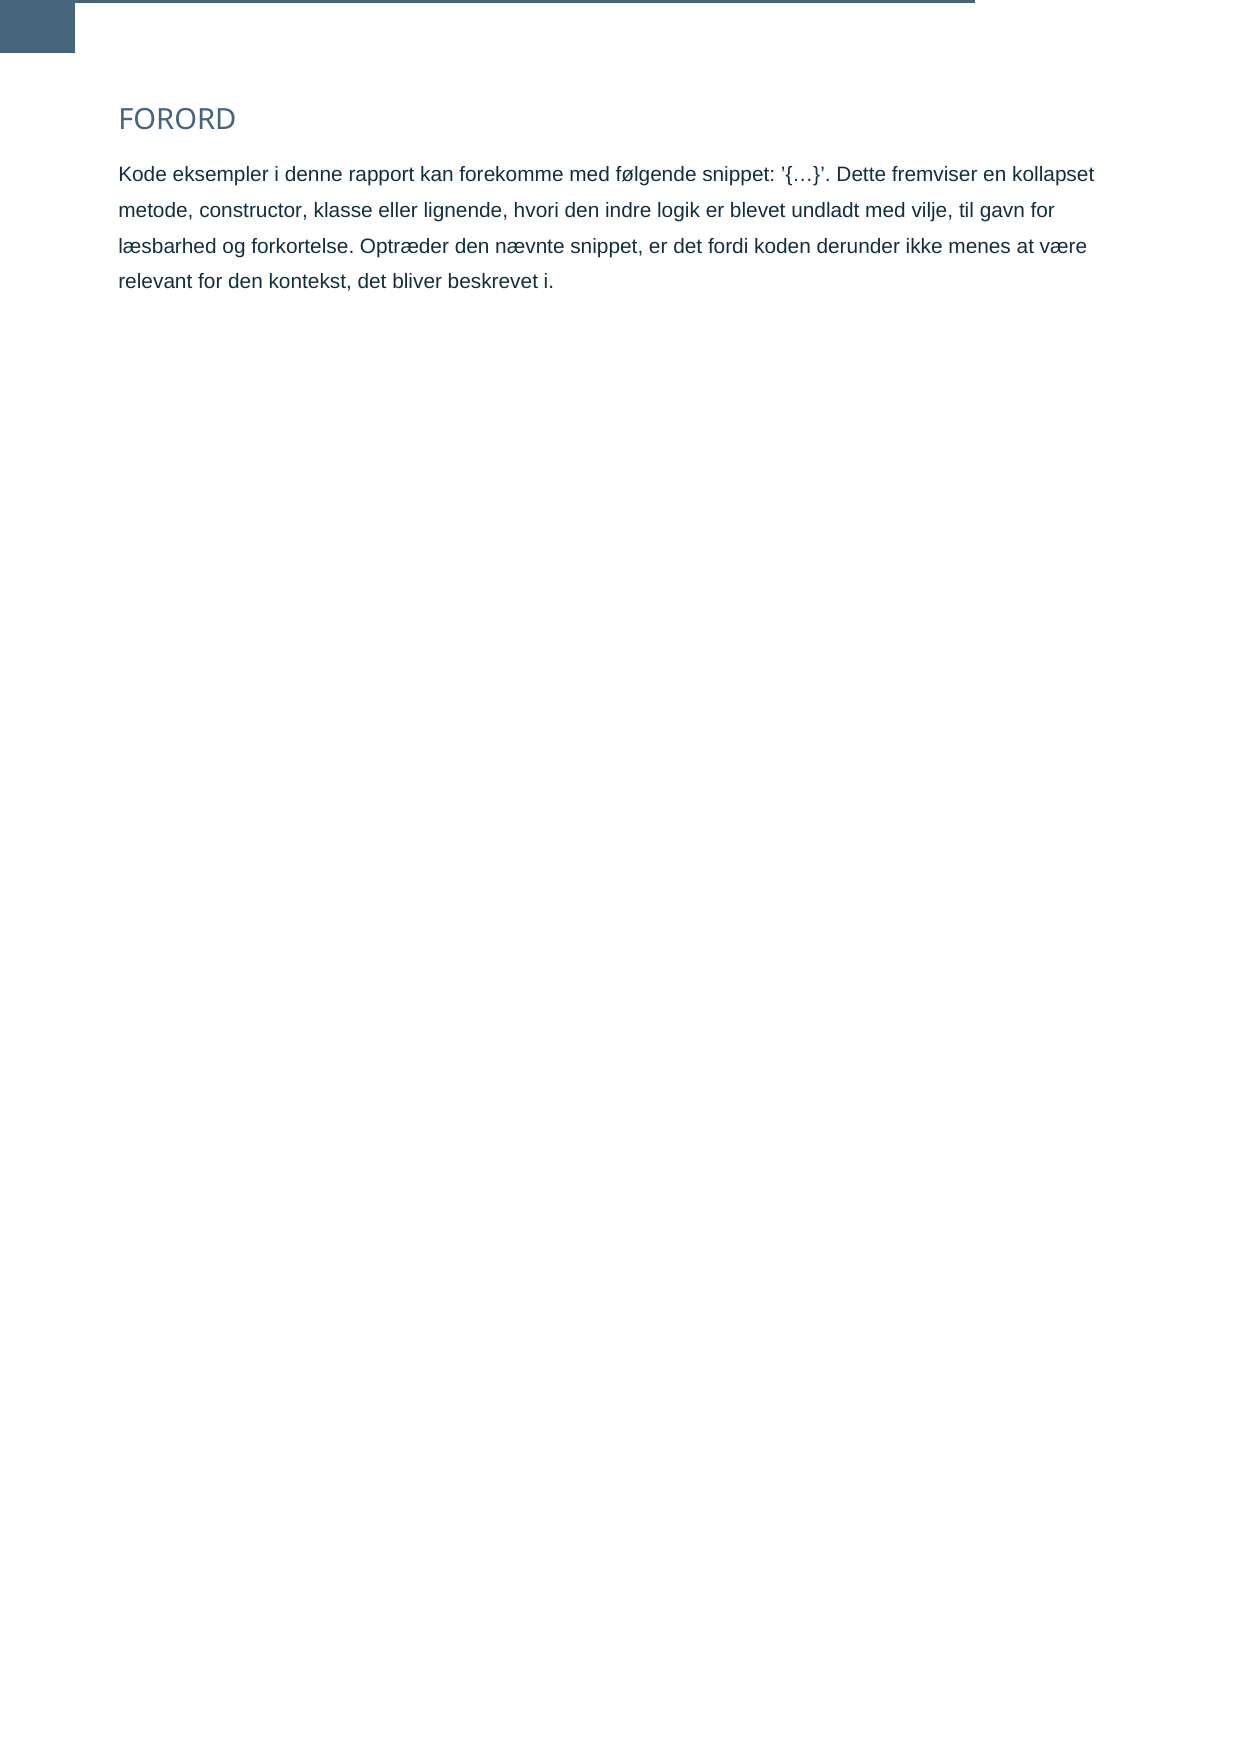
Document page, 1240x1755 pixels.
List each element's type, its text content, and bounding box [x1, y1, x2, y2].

text Kode eksempler i denne rapport kan forekomme med følgende snippet: ’{…}’. Dette fremviser en kollapset metode, constructor, klasse eller lignende, hvori den indre logik er blevet undladt med vilje, til gavn for læsbarhed og forkortelse. Optræder den nævnte snippet, er det fordi koden derunder ikke menes at være relevant for den kontekst, det bliver beskrevet i. [118, 162, 1137, 293]
subtitle Forord [118, 98, 1137, 138]
